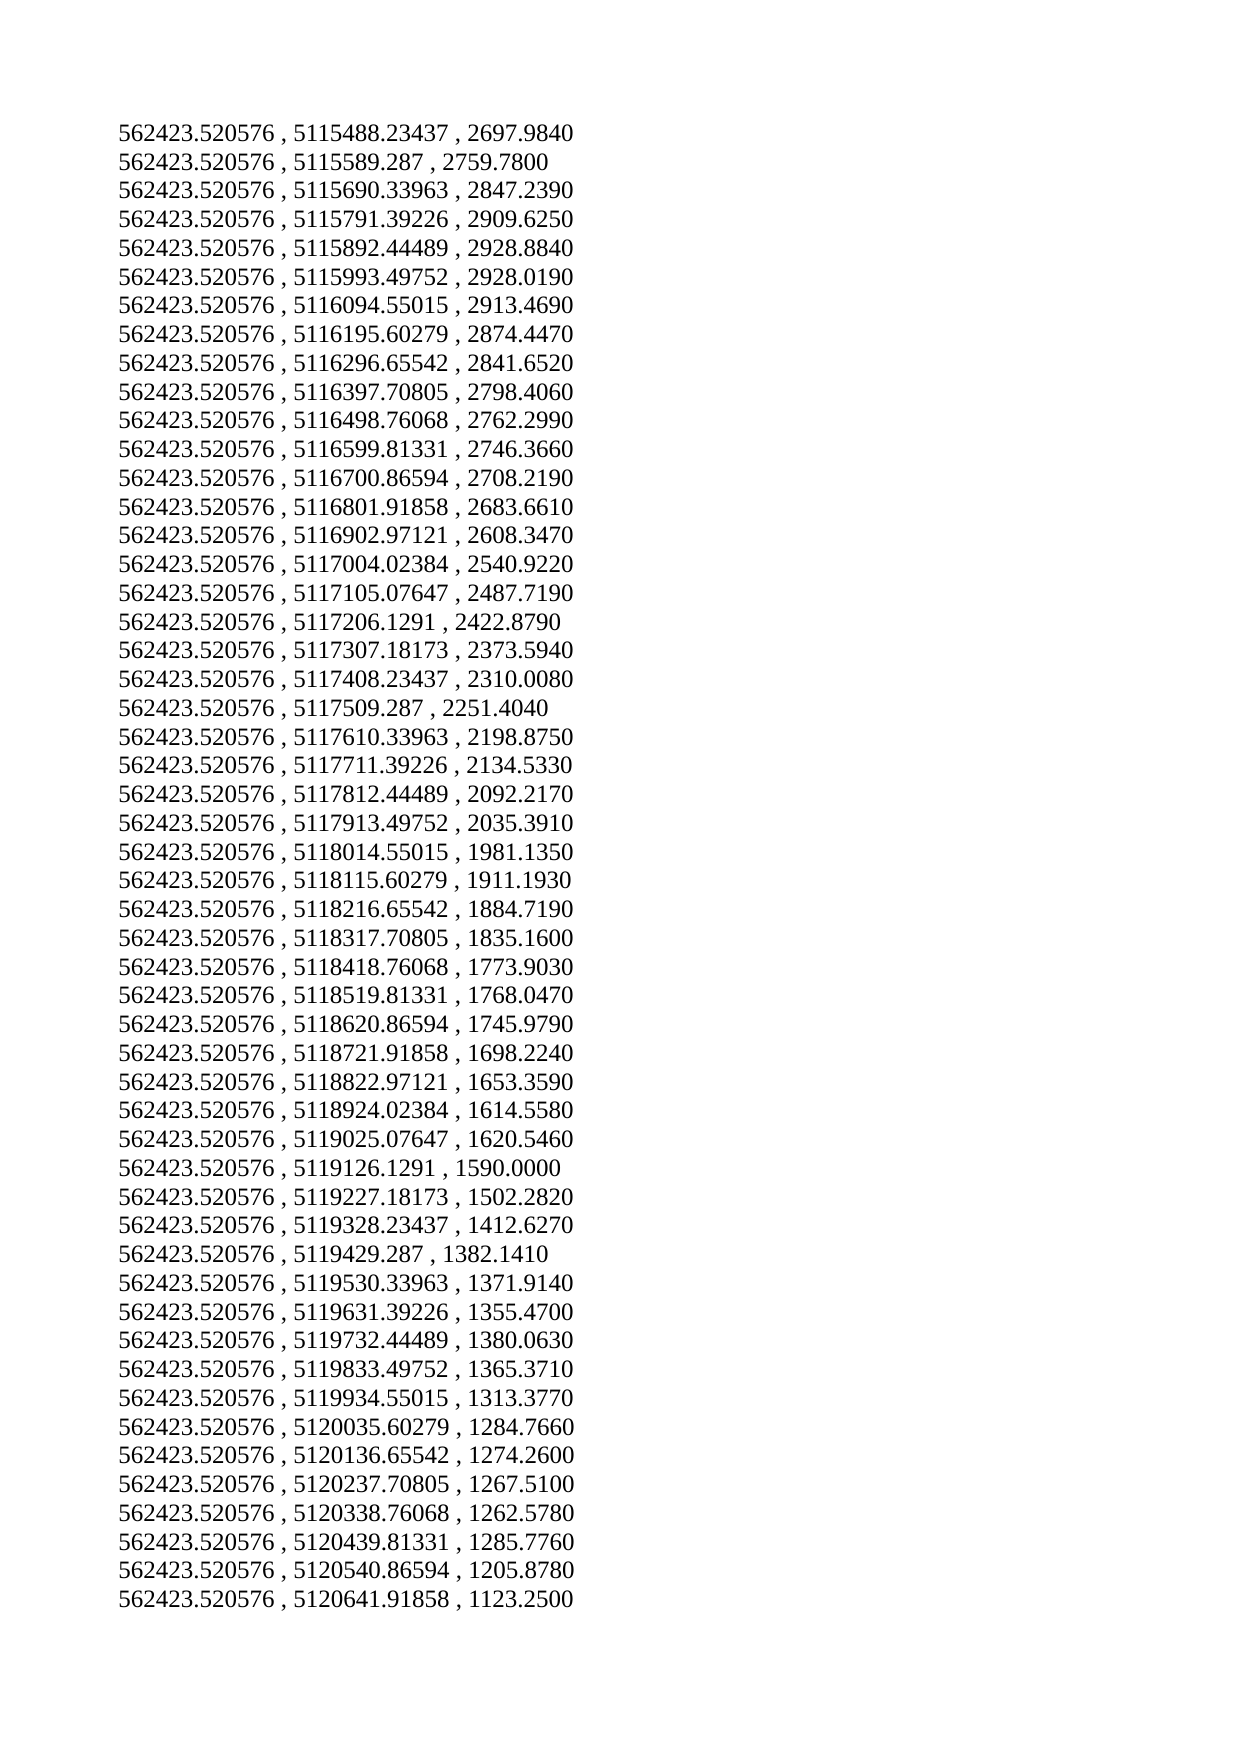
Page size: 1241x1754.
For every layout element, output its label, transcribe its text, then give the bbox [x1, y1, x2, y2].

text 562423.520576 , 5119025.07647 , 1620.5460 [118, 1124, 1122, 1153]
text 562423.520576 , 5120136.65542 , 1274.2600 [118, 1441, 1122, 1469]
text 562423.520576 , 5120338.76068 , 1262.5780 [118, 1498, 1122, 1527]
text 562423.520576 , 5120540.86594 , 1205.8780 [118, 1556, 1122, 1584]
text 562423.520576 , 5115993.49752 , 2928.0190 [118, 262, 1122, 291]
text 562423.520576 , 5115488.23437 , 2697.9840 [118, 118, 1122, 147]
text 562423.520576 , 5116599.81331 , 2746.3660 [118, 434, 1122, 463]
text 562423.520576 , 5118620.86594 , 1745.9790 [118, 1009, 1122, 1038]
text 562423.520576 , 5119833.49752 , 1365.3710 [118, 1354, 1122, 1383]
text 562423.520576 , 5119429.287 , 1382.1410 [118, 1239, 1122, 1268]
text 562423.520576 , 5119328.23437 , 1412.6270 [118, 1211, 1122, 1239]
text 562423.520576 , 5118216.65542 , 1884.7190 [118, 894, 1122, 923]
text 562423.520576 , 5118115.60279 , 1911.1930 [118, 866, 1122, 894]
text 562423.520576 , 5117812.44489 , 2092.2170 [118, 779, 1122, 808]
text 562423.520576 , 5116195.60279 , 2874.4470 [118, 319, 1122, 348]
text 562423.520576 , 5116801.91858 , 2683.6610 [118, 492, 1122, 521]
text 562423.520576 , 5118418.76068 , 1773.9030 [118, 952, 1122, 981]
text 562423.520576 , 5119530.33963 , 1371.9140 [118, 1268, 1122, 1297]
text 562423.520576 , 5119732.44489 , 1380.0630 [118, 1326, 1122, 1354]
text 562423.520576 , 5116902.97121 , 2608.3470 [118, 521, 1122, 549]
text 562423.520576 , 5117105.07647 , 2487.7190 [118, 578, 1122, 607]
text 562423.520576 , 5118822.97121 , 1653.3590 [118, 1067, 1122, 1096]
text 562423.520576 , 5118721.91858 , 1698.2240 [118, 1038, 1122, 1067]
text 562423.520576 , 5117004.02384 , 2540.9220 [118, 549, 1122, 578]
text 562423.520576 , 5115892.44489 , 2928.8840 [118, 233, 1122, 262]
text 562423.520576 , 5117913.49752 , 2035.3910 [118, 808, 1122, 837]
text 562423.520576 , 5116498.76068 , 2762.2990 [118, 406, 1122, 434]
text 562423.520576 , 5118924.02384 , 1614.5580 [118, 1096, 1122, 1124]
text 562423.520576 , 5117610.33963 , 2198.8750 [118, 722, 1122, 751]
text 562423.520576 , 5119126.1291 , 1590.0000 [118, 1153, 1122, 1182]
text 562423.520576 , 5115690.33963 , 2847.2390 [118, 176, 1122, 204]
text 562423.520576 , 5117307.18173 , 2373.5940 [118, 636, 1122, 664]
text 562423.520576 , 5116397.70805 , 2798.4060 [118, 377, 1122, 406]
text 562423.520576 , 5118317.70805 , 1835.1600 [118, 923, 1122, 952]
text 562423.520576 , 5120641.91858 , 1123.2500 [118, 1584, 1122, 1613]
text 562423.520576 , 5119227.18173 , 1502.2820 [118, 1182, 1122, 1211]
text 562423.520576 , 5115589.287 , 2759.7800 [118, 147, 1122, 176]
text 562423.520576 , 5116700.86594 , 2708.2190 [118, 463, 1122, 492]
text 562423.520576 , 5117711.39226 , 2134.5330 [118, 751, 1122, 779]
text 562423.520576 , 5116296.65542 , 2841.6520 [118, 348, 1122, 377]
text 562423.520576 , 5117509.287 , 2251.4040 [118, 693, 1122, 722]
text 562423.520576 , 5120237.70805 , 1267.5100 [118, 1469, 1122, 1498]
text 562423.520576 , 5118519.81331 , 1768.0470 [118, 981, 1122, 1009]
text 562423.520576 , 5115791.39226 , 2909.6250 [118, 204, 1122, 233]
text 562423.520576 , 5117206.1291 , 2422.8790 [118, 607, 1122, 636]
text 562423.520576 , 5120439.81331 , 1285.7760 [118, 1527, 1122, 1556]
text 562423.520576 , 5116094.55015 , 2913.4690 [118, 291, 1122, 319]
text 562423.520576 , 5119934.55015 , 1313.3770 [118, 1383, 1122, 1412]
text 562423.520576 , 5117408.23437 , 2310.0080 [118, 664, 1122, 693]
text 562423.520576 , 5120035.60279 , 1284.7660 [118, 1412, 1122, 1441]
text 562423.520576 , 5118014.55015 , 1981.1350 [118, 837, 1122, 866]
text 562423.520576 , 5119631.39226 , 1355.4700 [118, 1297, 1122, 1326]
